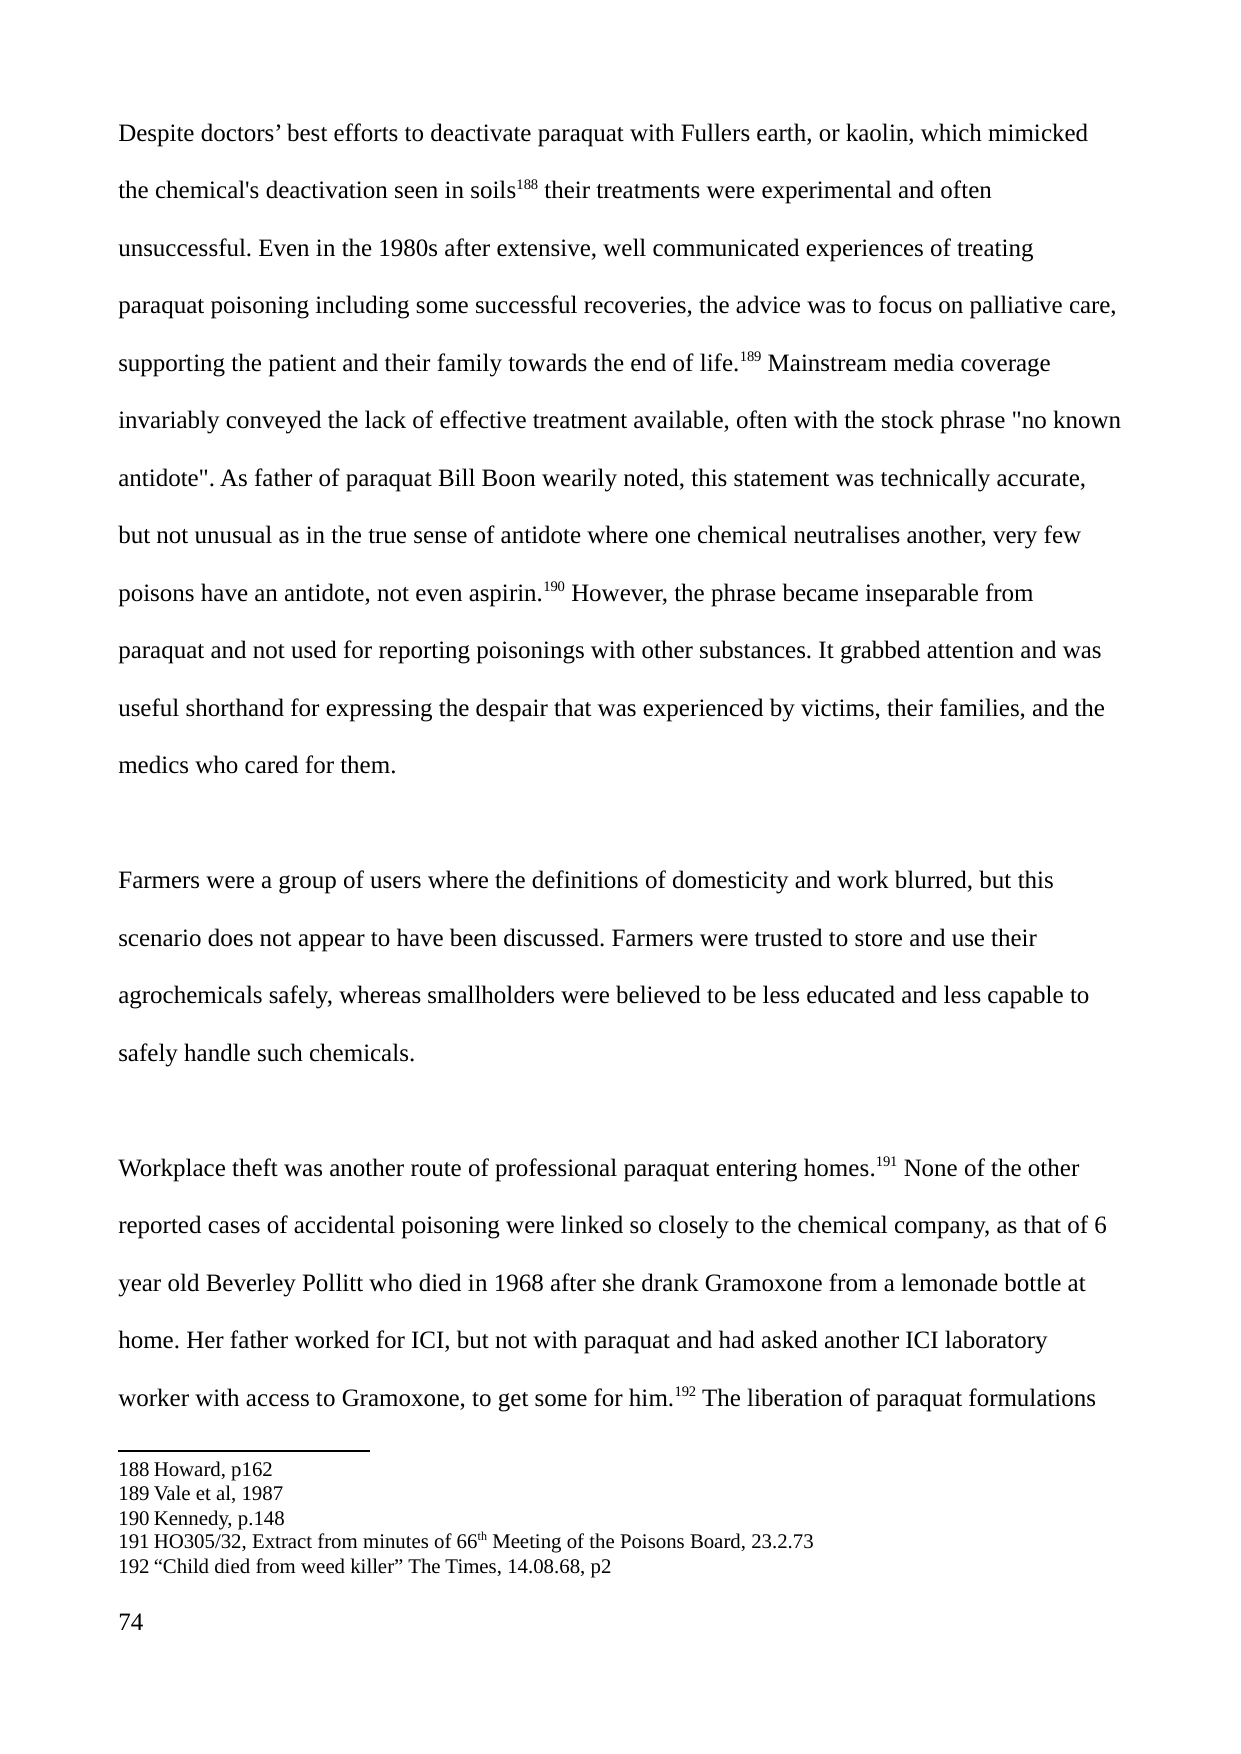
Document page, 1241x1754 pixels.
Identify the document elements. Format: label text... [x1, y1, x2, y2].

text HO305/32, Extract from minutes of 66th Meeting of the Poisons Board, 23.2.73 [118, 1529, 1122, 1553]
text Despite doctors’ best efforts to deactivate paraquat with Fullers earth, or kaolin, which mimicked the chemical's deactivation seen in soils their treatments were experimental and often unsuccessful. Even in the 1980s after extensive, well communicated experiences of treating paraquat poisoning including some successful recoveries, the advice was to focus on palliative care, supporting the patient and their family towards the end of life. Mainstream media coverage invariably conveyed the lack of effective treatment available, often with the stock phrase "no known antidote". As father of paraquat Bill Boon wearily noted, this statement was technically accurate, but not unusual as in the true sense of antidote where one chemical neutralises another, very few poisons have an antidote, not even aspirin. However, the phrase became inseparable from paraquat and not used for reporting poisonings with other substances. It grabbed attention and was useful shorthand for expressing the despair that was experienced by victims, their families, and the medics who cared for them. [118, 118, 1122, 779]
text Vale et al, 1987 [118, 1481, 1122, 1505]
text Howard, p162 [118, 1457, 1122, 1481]
text Farmers were a group of users where the definitions of domesticity and work blurred, but this scenario does not appear to have been discussed. Farmers were trusted to store and use their agrochemicals safely, whereas smallholders were believed to be less educated and less capable to safely handle such chemicals. [118, 866, 1122, 1067]
text Kennedy, p.148 [118, 1505, 1122, 1529]
text Workplace theft was another route of professional paraquat entering homes. None of the other reported cases of accidental poisoning were linked so closely to the chemical company, as that of 6 year old Beverley Pollitt who died in 1968 after she drank Gramoxone from a lemonade bottle at home. Her father worked for ICI, but not with paraquat and had asked another ICI laboratory worker with access to Gramoxone, to get some for him. The liberation of paraquat formulations [118, 1153, 1122, 1412]
text “Child died from weed killer” The Times, 14.08.68, p2 [118, 1553, 1122, 1578]
